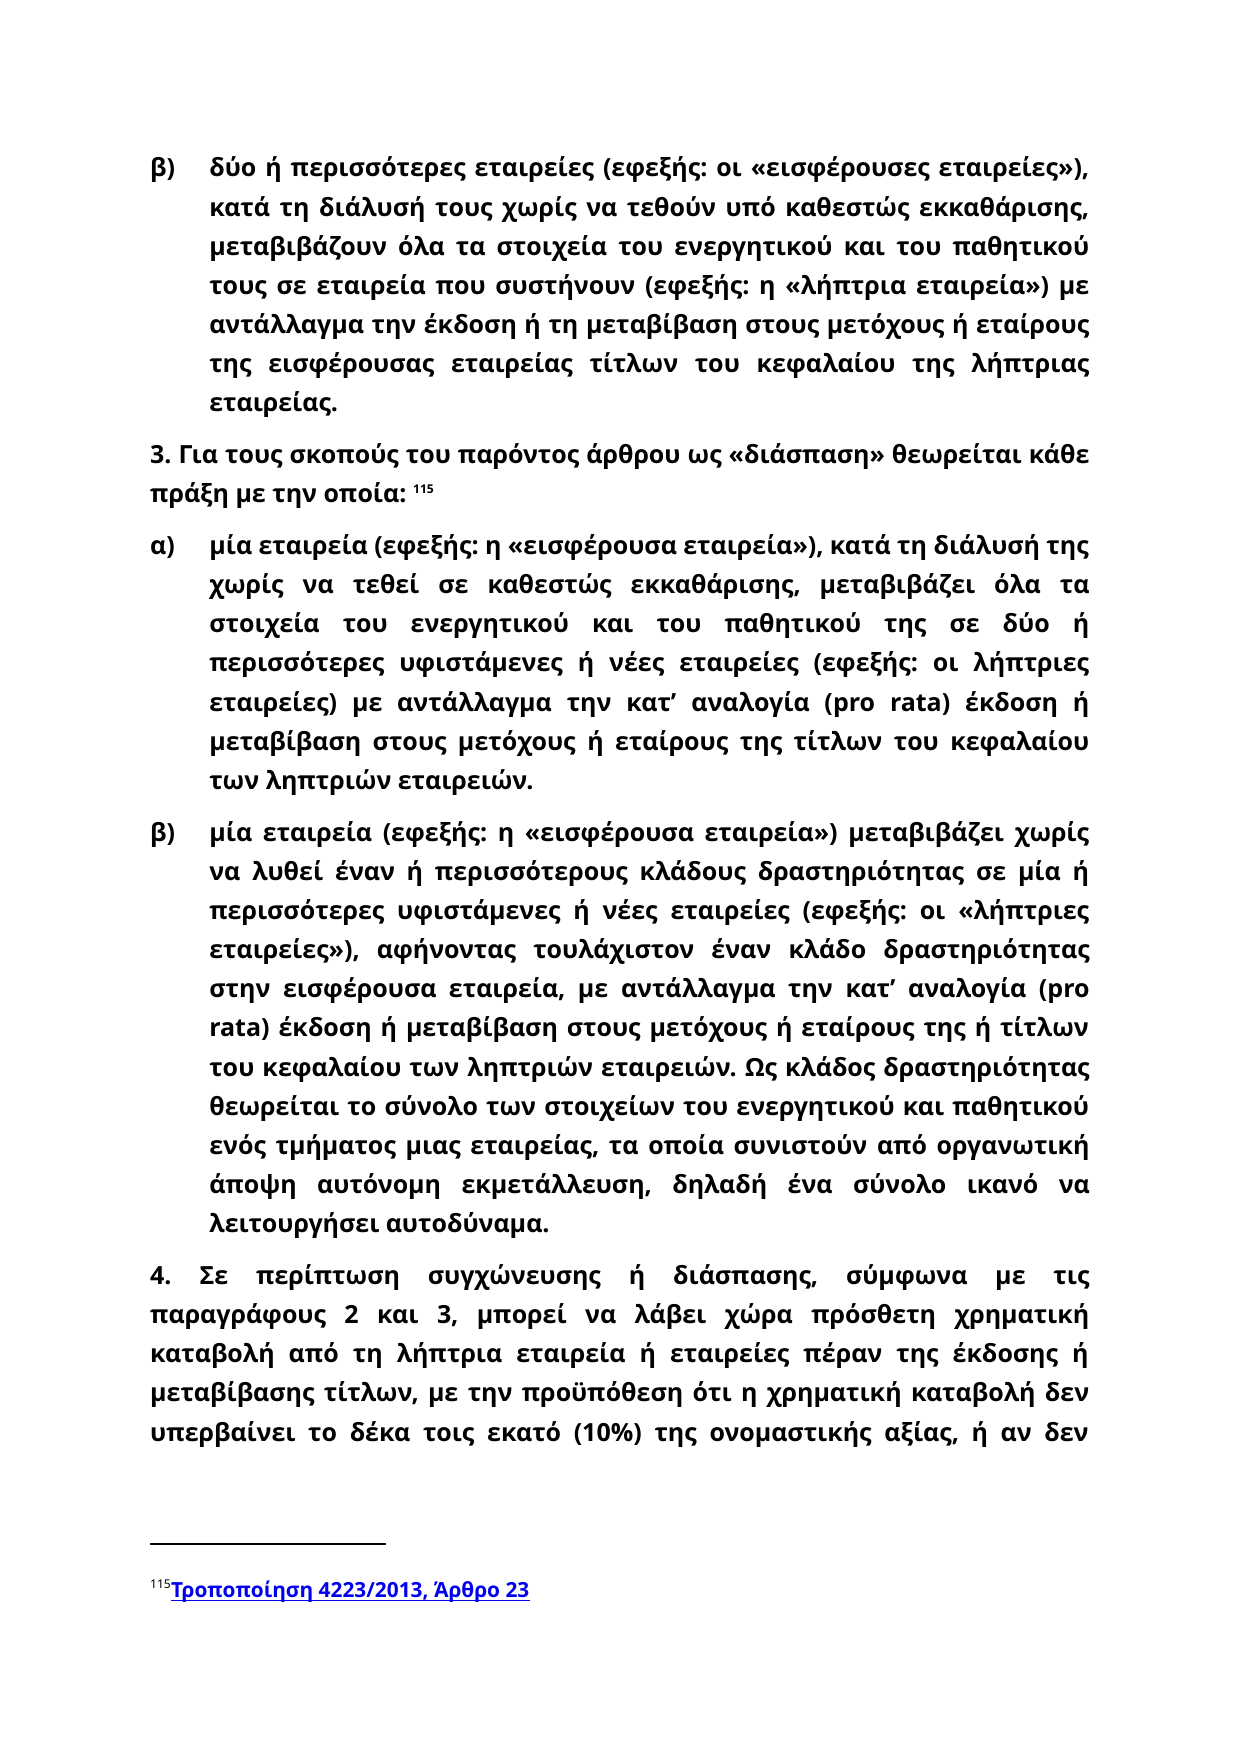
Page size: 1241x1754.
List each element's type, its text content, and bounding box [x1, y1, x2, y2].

list β) δύο ή περισσότερες εταιρείες (εφεξής: οι «εισφέρουσες εταιρείες»), κατά τη διάλυσή τους χωρίς να τεθούν υπό καθεστώς εκκαθάρισης, μεταβιβάζουν όλα τα στοιχεία του ενεργητικού και του παθητικού τους σε εταιρεία που συστήνουν (εφεξής: η «λήπτρια εταιρεία») με αντάλλαγμα την έκδοση ή τη μεταβίβαση στους μετόχους ή εταίρους της εισφέρουσας εταιρείας τίτλων του κεφαλαίου της λήπτριας εταιρείας. [150, 150, 1090, 419]
text 4. Σε περίπτωση συγχώνευσης ή διάσπασης, σύμφωνα με τις παραγράφους 2 και 3, μπορεί να λάβει χώρα πρόσθετη χρηματική καταβολή από τη λήπτρια εταιρεία ή εταιρείες πέραν της έκδοσης ή μεταβίβασης τίτλων, με την προϋπόθεση ότι η χρηματική καταβολή δεν υπερβαίνει το δέκα τοις εκατό (10%) της ονομαστικής αξίας, ή αν δεν [150, 1257, 1090, 1448]
text Τροποποίηση 4223/2013, Άρθρο 23 [150, 1576, 1090, 1604]
text 3. Για τους σκοπούς του παρόντος άρθρου ως «διάσπαση» θεωρείται κάθε πράξη με την οποία: [150, 437, 1090, 510]
list β) μία εταιρεία (εφεξής: η «εισφέρουσα εταιρεία») μεταβιβάζει χωρίς να λυθεί έναν ή περισσότερους κλάδους δραστηριότητας σε μία ή περισσότερες υφιστάμενες ή νέες εταιρείες (εφεξής: οι «λήπτριες εταιρείες»), αφήνοντας τουλάχιστον έναν κλάδο δραστηριότητας στην εισφέρουσα εταιρεία, με αντάλλαγμα την κατ’ αναλογία (pro rata) έκδοση ή μεταβίβαση στους μετόχους ή εταίρους της ή τίτλων του κεφαλαίου των ληπτριών εταιρειών. Ως κλάδος δραστηριότητας θεωρείται το σύνολο των στοιχείων του ενεργητικού και παθητικού ενός τμήματος μιας εταιρείας, τα οποία συνιστούν από οργανωτική άποψη αυτόνομη εκμετάλλευση, δηλαδή ένα σύνολο ικανό να λειτουργήσει αυτοδύναμα. [150, 814, 1090, 1240]
list α) μία εταιρεία (εφεξής: η «εισφέρουσα εταιρεία»), κατά τη διάλυσή της χωρίς να τεθεί σε καθεστώς εκκαθάρισης, μεταβιβάζει όλα τα στοιχεία του ενεργητικού και του παθητικού της σε δύο ή περισσότερες υφιστάμενες ή νέες εταιρείες (εφεξής: οι λήπτριες εταιρείες) με αντάλλαγμα την κατ’ αναλογία (pro rata) έκδοση ή μεταβίβαση στους μετόχους ή εταίρους της τίτλων του κεφαλαίου των ληπτριών εταιρειών. [150, 527, 1090, 797]
